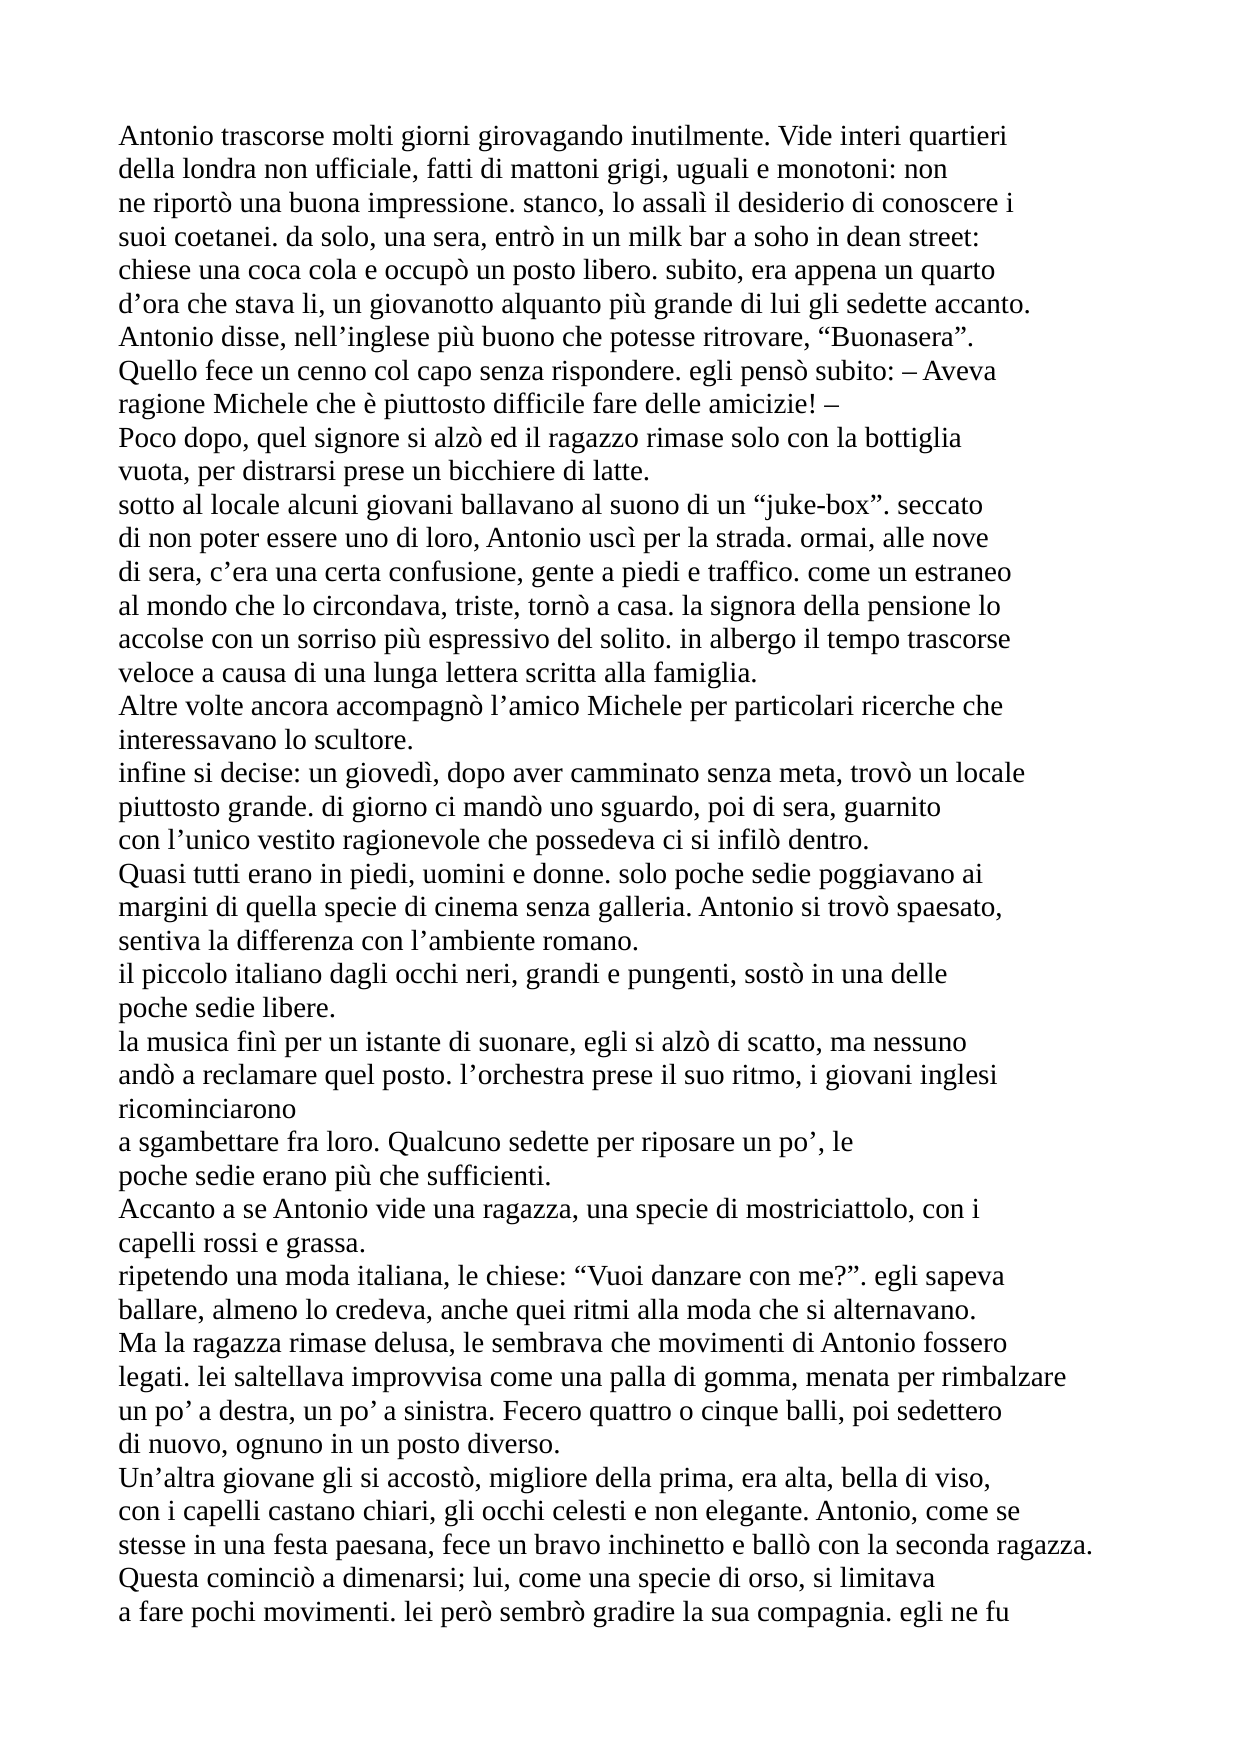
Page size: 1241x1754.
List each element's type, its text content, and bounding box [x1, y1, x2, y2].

text un po’ a destra, un po’ a sinistra. Fecero quattro o cinque balli, poi sedettero [118, 1393, 1122, 1426]
text chiese una coca cola e occupò un posto libero. subito, era appena un quarto [118, 252, 1122, 286]
text andò a reclamare quel posto. l’orchestra prese il suo ritmo, i giovani inglesi ricominciarono [118, 1057, 1122, 1124]
text con i capelli castano chiari, gli occhi celesti e non elegante. Antonio, come se [118, 1493, 1122, 1527]
text Altre volte ancora accompagnò l’amico Michele per particolari ricerche che [118, 688, 1122, 722]
text di nuovo, ognuno in un posto diverso. [118, 1426, 1122, 1460]
text Poco dopo, quel signore si alzò ed il ragazzo rimase solo con la bottiglia [118, 420, 1122, 453]
text ragione Michele che è piuttosto difficile fare delle amicizie! – [118, 386, 1122, 420]
text accolse con un sorriso più espressivo del solito. in albergo il tempo trascorse [118, 621, 1122, 655]
text la musica finì per un istante di suonare, egli si alzò di scatto, ma nessuno [118, 1024, 1122, 1057]
text Antonio disse, nell’inglese più buono che potesse ritrovare, “Buonasera”. [118, 319, 1122, 353]
text Quasi tutti erano in piedi, uomini e donne. solo poche sedie poggiavano ai [118, 856, 1122, 889]
text veloce a causa di una lunga lettera scritta alla famiglia. [118, 655, 1122, 688]
text suoi coetanei. da solo, una sera, entrò in un milk bar a soho in dean street: [118, 219, 1122, 252]
text a fare pochi movimenti. lei però sembrò gradire la sua compagnia. egli ne fu [118, 1594, 1122, 1627]
text Un’altra giovane gli si accostò, migliore della prima, era alta, bella di viso, [118, 1460, 1122, 1493]
text a sgambettare fra loro. Qualcuno sedette per riposare un po’, le [118, 1124, 1122, 1158]
text ballare, almeno lo credeva, anche quei ritmi alla moda che si alternavano. [118, 1292, 1122, 1326]
text della londra non ufficiale, fatti di mattoni grigi, uguali e monotoni: non [118, 152, 1122, 185]
text poche sedie erano più che sufficienti. [118, 1158, 1122, 1191]
text Accanto a se Antonio vide una ragazza, una specie di mostriciattolo, con i [118, 1191, 1122, 1225]
text di non poter essere uno di loro, Antonio uscì per la strada. ormai, alle nove [118, 521, 1122, 554]
text sotto al locale alcuni giovani ballavano al suono di un “juke-box”. seccato [118, 487, 1122, 521]
text poche sedie libere. [118, 990, 1122, 1024]
text Ma la ragazza rimase delusa, le sembrava che movimenti di Antonio fossero [118, 1326, 1122, 1359]
text sentiva la differenza con l’ambiente romano. [118, 923, 1122, 957]
text con l’unico vestito ragionevole che possedeva ci si infilò dentro. [118, 822, 1122, 856]
text Quello fece un cenno col capo senza rispondere. egli pensò subito: – Aveva [118, 353, 1122, 386]
text ripetendo una moda italiana, le chiese: “Vuoi danzare con me?”. egli sapeva [118, 1258, 1122, 1292]
text legati. lei saltellava improvvisa come una palla di gomma, menata per rimbalzare [118, 1359, 1122, 1393]
text d’ora che stava li, un giovanotto alquanto più grande di lui gli sedette accanto. [118, 286, 1122, 319]
text vuota, per distrarsi prese un bicchiere di latte. [118, 453, 1122, 487]
text stesse in una festa paesana, fece un bravo inchinetto e ballò con la seconda ragazza. [118, 1527, 1122, 1560]
text interessavano lo scultore. [118, 722, 1122, 755]
text ne riportò una buona impressione. stanco, lo assalì il desiderio di conoscere i [118, 185, 1122, 219]
text piuttosto grande. di giorno ci mandò uno sguardo, poi di sera, guarnito [118, 789, 1122, 822]
text margini di quella specie di cinema senza galleria. Antonio si trovò spaesato, [118, 889, 1122, 923]
text infine si decise: un giovedì, dopo aver camminato senza meta, trovò un locale [118, 755, 1122, 789]
text al mondo che lo circondava, triste, tornò a casa. la signora della pensione lo [118, 588, 1122, 621]
text il piccolo italiano dagli occhi neri, grandi e pungenti, sostò in una delle [118, 957, 1122, 990]
text capelli rossi e grassa. [118, 1225, 1122, 1258]
text Questa cominciò a dimenarsi; lui, come una specie di orso, si limitava [118, 1560, 1122, 1594]
text Antonio trascorse molti giorni girovagando inutilmente. Vide interi quartieri [118, 118, 1122, 152]
text di sera, c’era una certa confusione, gente a piedi e traffico. come un estraneo [118, 554, 1122, 588]
